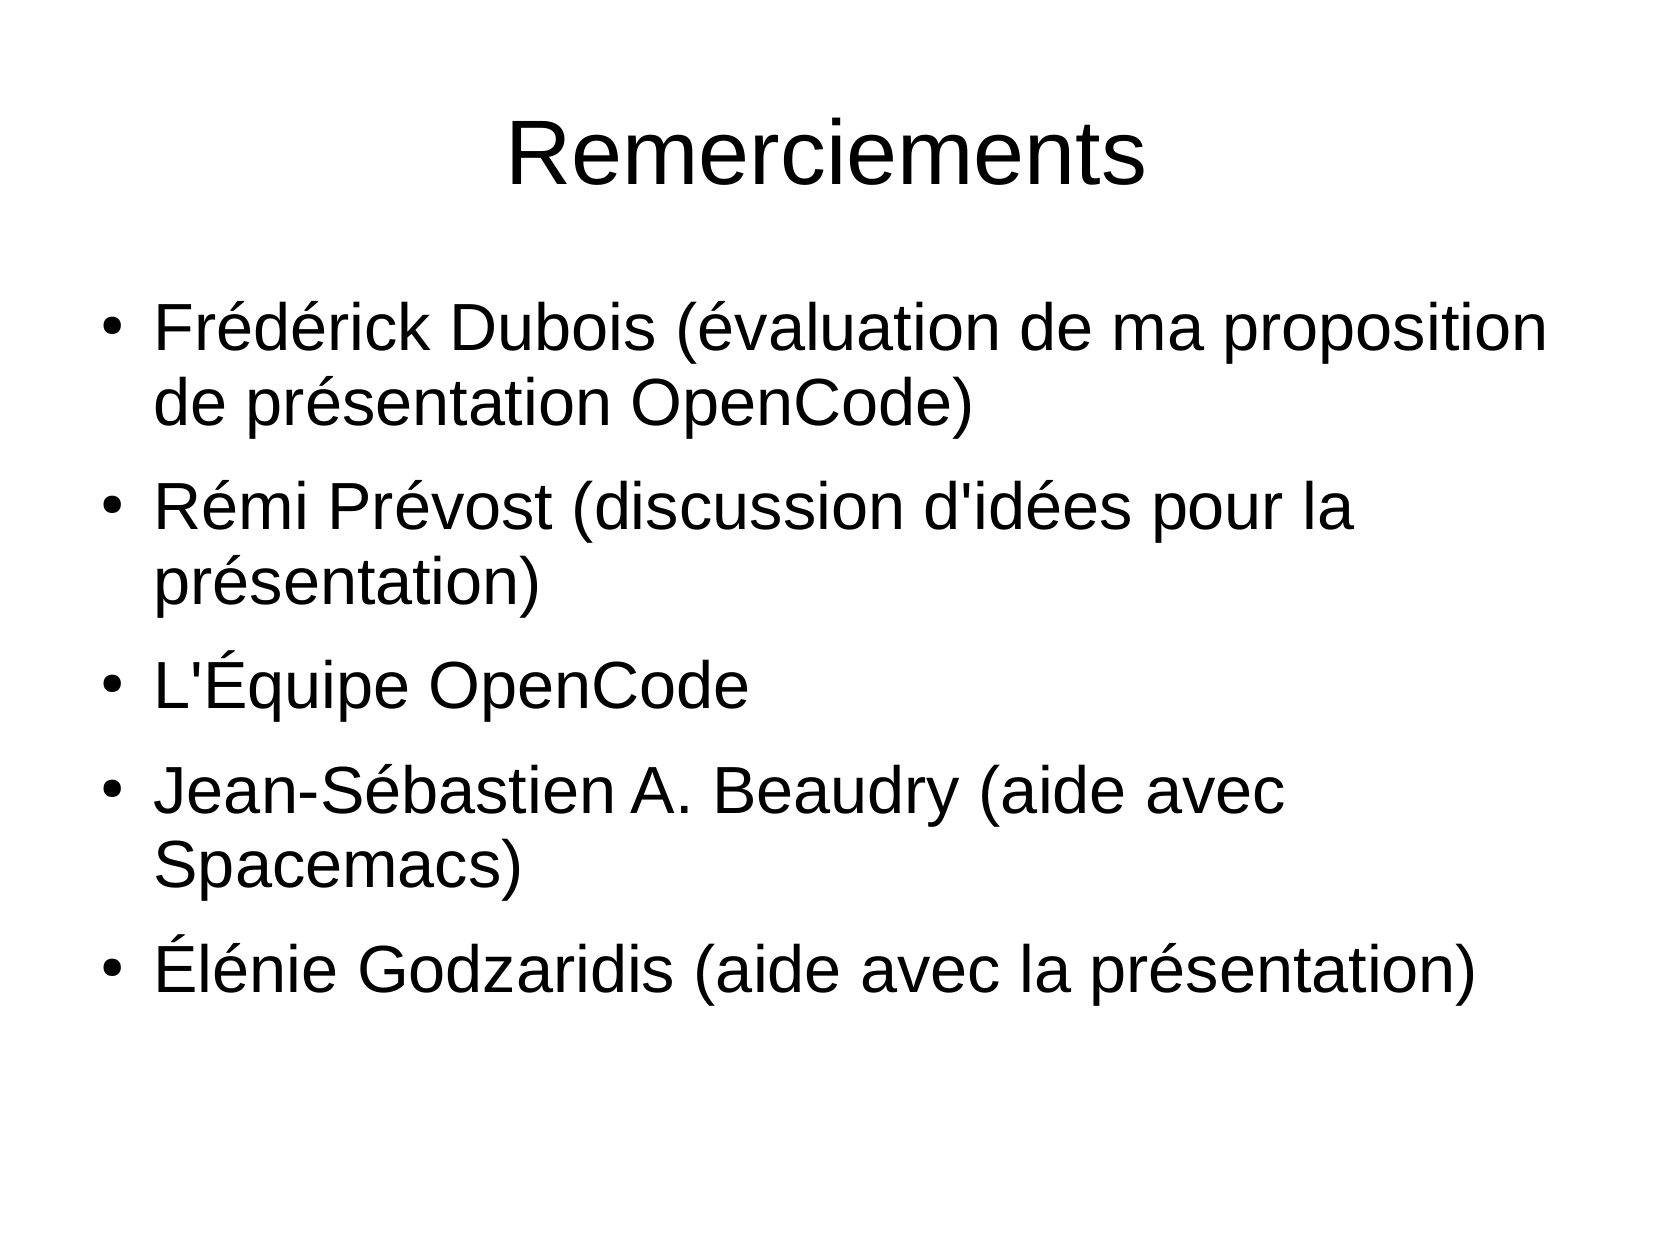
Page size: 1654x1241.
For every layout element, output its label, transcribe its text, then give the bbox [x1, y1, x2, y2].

title Remerciements [82, 49, 1571, 257]
list Frédérick Dubois (évaluation de ma proposition de présentation OpenCode) Rémi Prévost (discussion d'idées pour la présentation) L'Équipe OpenCode Jean-Sébastien A. Beaudry (aide avec Spacemacs) Élénie Godzaridis (aide avec la présentation) [82, 290, 1571, 1010]
